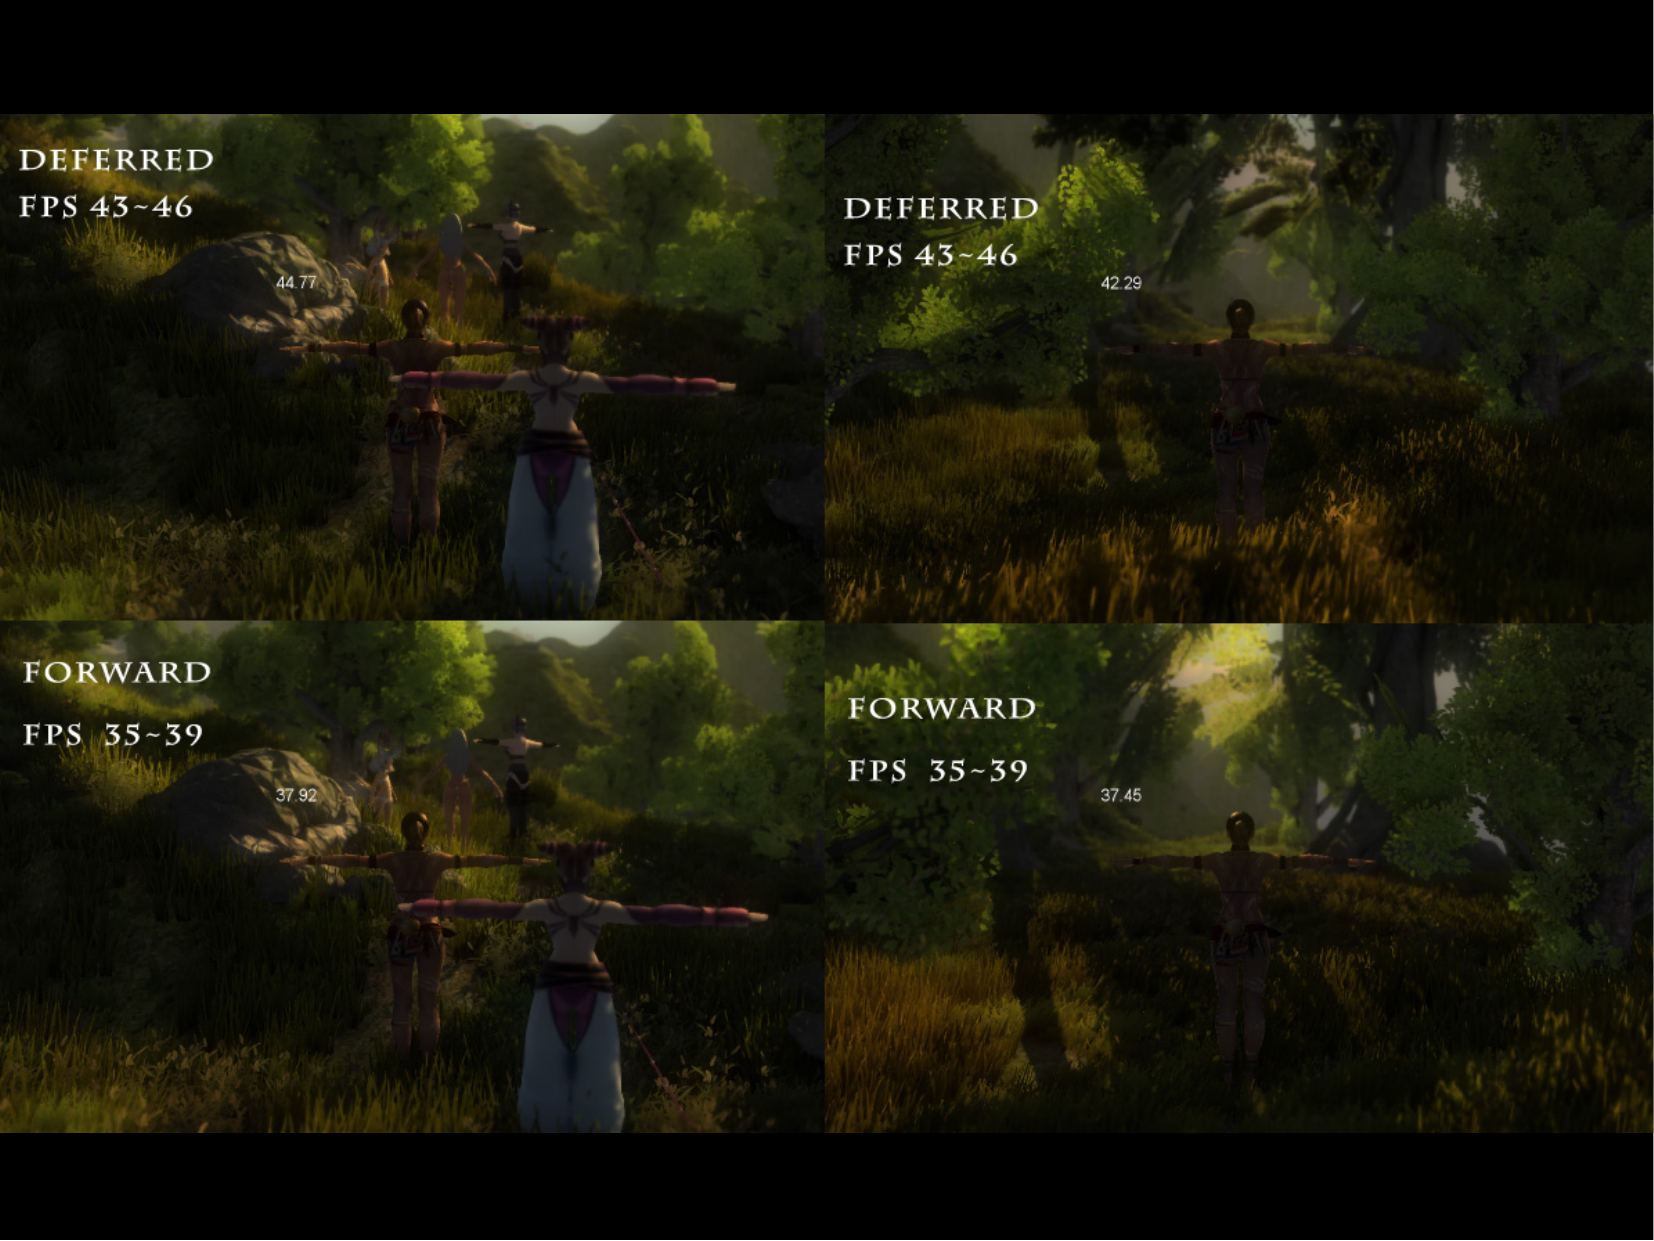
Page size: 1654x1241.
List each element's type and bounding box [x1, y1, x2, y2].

picture [0, 114, 1654, 1133]
